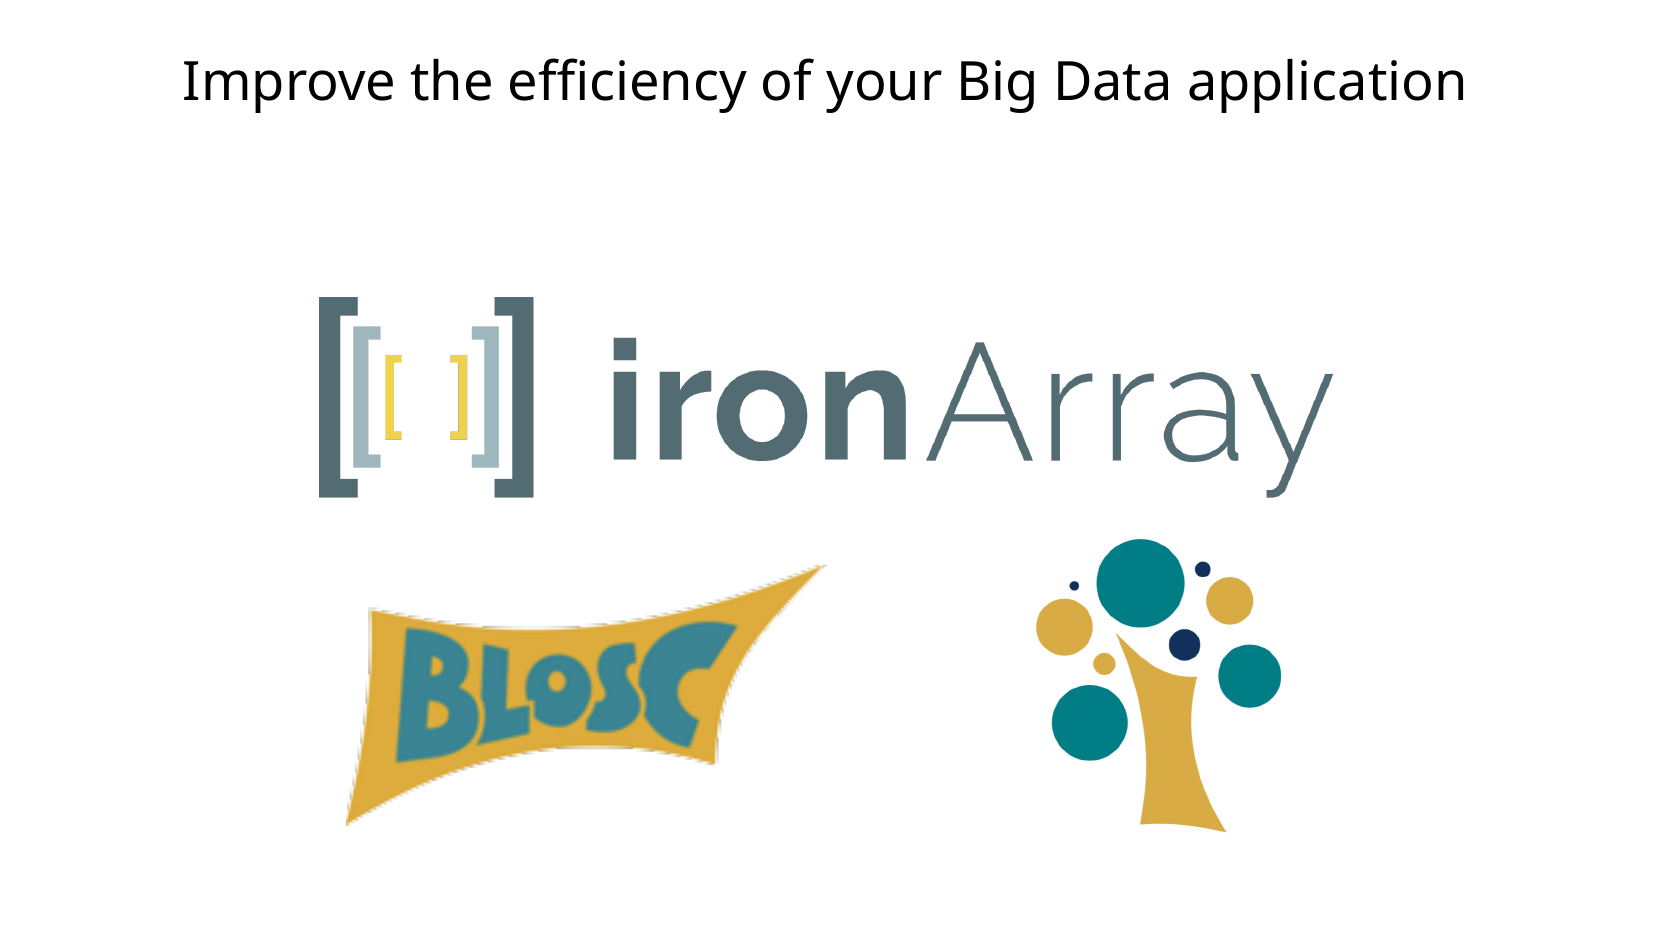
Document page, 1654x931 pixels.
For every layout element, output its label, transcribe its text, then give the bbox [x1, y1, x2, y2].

title Improve the efficiency of your Big Data application [31, 14, 1621, 144]
picture [346, 564, 827, 826]
picture [289, 261, 1365, 852]
